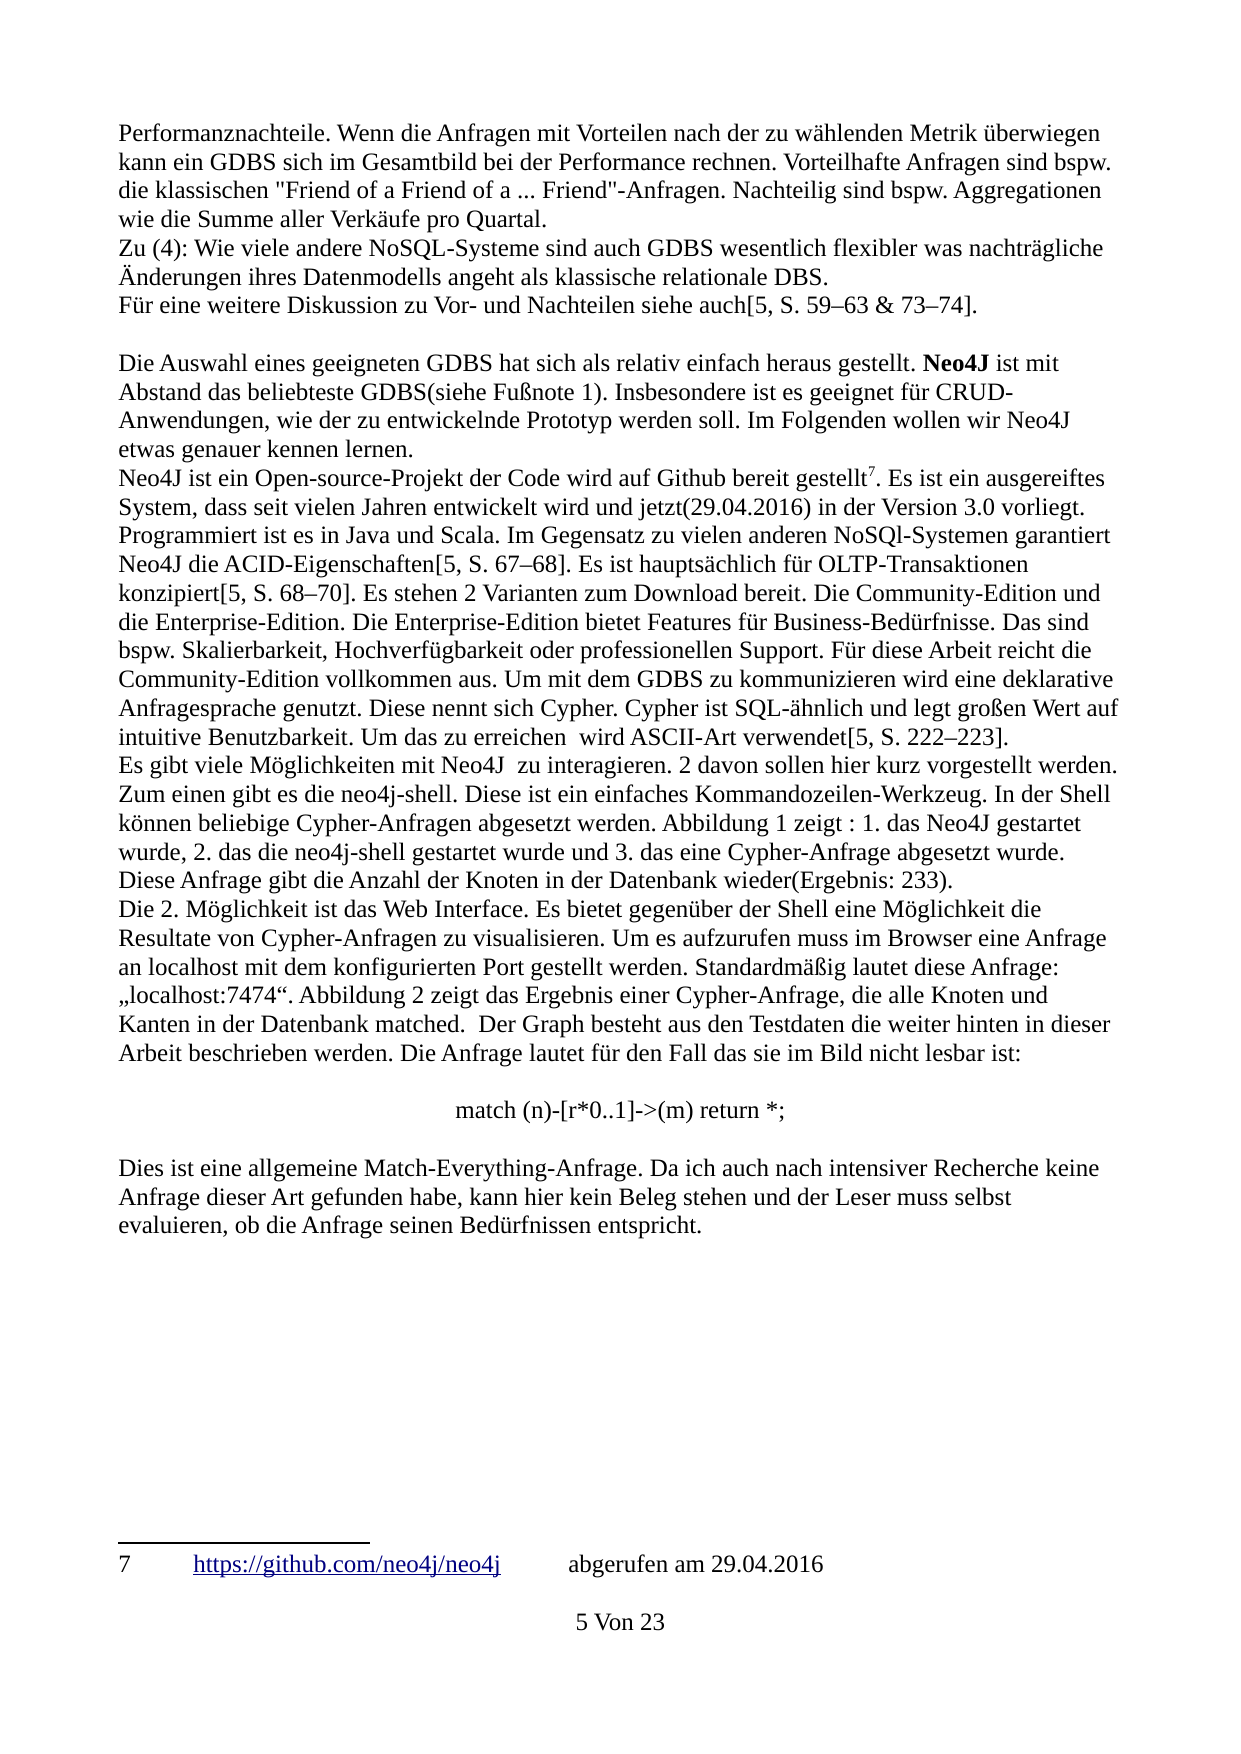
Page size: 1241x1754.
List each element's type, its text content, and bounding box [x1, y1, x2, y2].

text Für eine weitere Diskussion zu Vor- und Nachteilen siehe auch[5, S. 59–63 & 73–74]. [118, 291, 1122, 319]
text Neo4J ist ein Open-source-Projekt der Code wird auf Github bereit gestellt. Es ist ein ausgereiftes System, dass seit vielen Jahren entwickelt wird und jetzt(29.04.2016) in der Version 3.0 vorliegt. Programmiert ist es in Java und Scala. Im Gegensatz zu vielen anderen NoSQl-Systemen garantiert Neo4J die ACID-Eigenschaften[5, S. 67–68]. Es ist hauptsächlich für OLTP-Transaktionen konzipiert[5, S. 68–70]. Es stehen 2 Varianten zum Download bereit. Die Community-Edition und die Enterprise-Edition. Die Enterprise-Edition bietet Features für Business-Bedürfnisse. Das sind bspw. Skalierbarkeit, Hochverfügbarkeit oder professionellen Support. Für diese Arbeit reicht die Community-Edition vollkommen aus. Um mit dem GDBS zu kommunizieren wird eine deklarative Anfragesprache genutzt. Diese nennt sich Cypher. Cypher ist SQL-ähnlich und legt großen Wert auf intuitive Benutzbarkeit. Um das zu erreichen wird ASCII-Art verwendet[5, S. 222–223]. [118, 463, 1122, 751]
text match (n)-[r*0..1]->(m) return *; [118, 1096, 1122, 1124]
text Performanznachteile. Wenn die Anfragen mit Vorteilen nach der zu wählenden Metrik überwiegen kann ein GDBS sich im Gesamtbild bei der Performance rechnen. Vorteilhafte Anfragen sind bspw. die klassischen "Friend of a Friend of a ... Friend"-Anfragen. Nachteilig sind bspw. Aggregationen wie die Summe aller Verkäufe pro Quartal. [118, 118, 1122, 233]
text Es gibt viele Möglichkeiten mit Neo4J zu interagieren. 2 davon sollen hier kurz vorgestellt werden. Zum einen gibt es die neo4j-shell. Diese ist ein einfaches Kommandozeilen-Werkzeug. In der Shell können beliebige Cypher-Anfragen abgesetzt werden. Abbildung 1 zeigt : 1. das Neo4J gestartet wurde, 2. das die neo4j-shell gestartet wurde und 3. das eine Cypher-Anfrage abgesetzt wurde. Diese Anfrage gibt die Anzahl der Knoten in der Datenbank wieder(Ergebnis: 233). [118, 751, 1122, 894]
text Die Auswahl eines geeigneten GDBS hat sich als relativ einfach heraus gestellt. Neo4J ist mit Abstand das beliebteste GDBS(siehe Fußnote 1). Insbesondere ist es geeignet für CRUD-Anwendungen, wie der zu entwickelnde Prototyp werden soll. Im Folgenden wollen wir Neo4J etwas genauer kennen lernen. [118, 348, 1122, 463]
text Zu (4): Wie viele andere NoSQL-Systeme sind auch GDBS wesentlich flexibler was nachträgliche Änderungen ihres Datenmodells angeht als klassische relationale DBS. [118, 233, 1122, 291]
text Die 2. Möglichkeit ist das Web Interface. Es bietet gegenüber der Shell eine Möglichkeit die Resultate von Cypher-Anfragen zu visualisieren. Um es aufzurufen muss im Browser eine Anfrage an localhost mit dem konfigurierten Port gestellt werden. Standardmäßig lautet diese Anfrage: „localhost:7474“. Abbildung 2 zeigt das Ergebnis einer Cypher-Anfrage, die alle Knoten und Kanten in der Datenbank matched. Der Graph besteht aus den Testdaten die weiter hinten in dieser Arbeit beschrieben werden. Die Anfrage lautet für den Fall das sie im Bild nicht lesbar ist: [118, 894, 1122, 1067]
text Dies ist eine allgemeine Match-Everything-Anfrage. Da ich auch nach intensiver Recherche keine Anfrage dieser Art gefunden habe, kann hier kein Beleg stehen und der Leser muss selbst evaluieren, ob die Anfrage seinen Bedürfnissen entspricht. [118, 1153, 1122, 1239]
text https://github.com/neo4j/neo4j abgerufen am 29.04.2016 [118, 1549, 1122, 1578]
